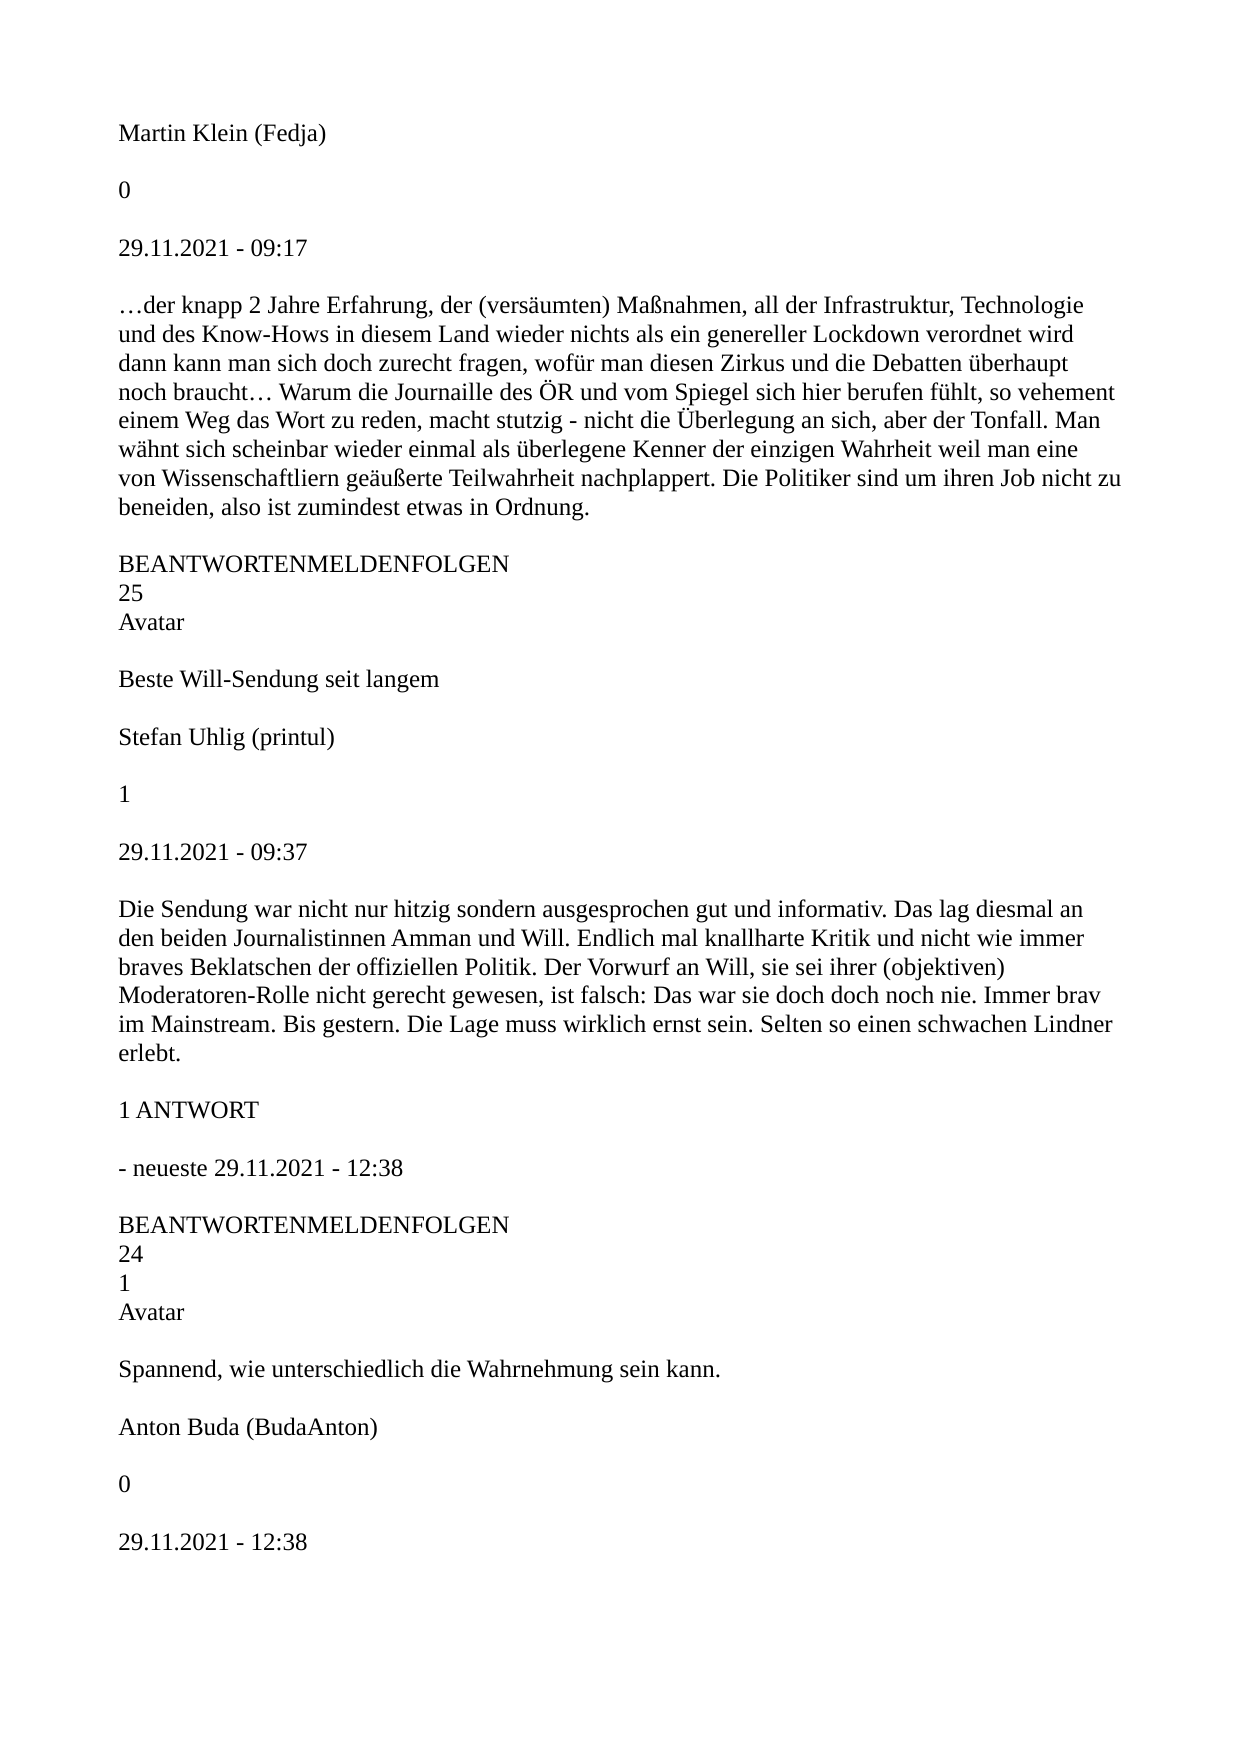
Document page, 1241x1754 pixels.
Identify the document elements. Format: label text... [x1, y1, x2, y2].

text 24 [118, 1239, 1122, 1268]
text 25 [118, 578, 1122, 607]
text …der knapp 2 Jahre Erfahrung, der (versäumten) Maßnahmen, all der Infrastruktur, Technologie und des Know-Hows in diesem Land wieder nichts als ein genereller Lockdown verordnet wird dann kann man sich doch zurecht fragen, wofür man diesen Zirkus und die Debatten überhaupt noch braucht… Warum die Journaille des ÖR und vom Spiegel sich hier berufen fühlt, so vehement einem Weg das Wort zu reden, macht stutzig - nicht die Überlegung an sich, aber der Tonfall. Man wähnt sich scheinbar wieder einmal als überlegene Kenner der einzigen Wahrheit weil man eine von Wissenschaftliern geäußerte Teilwahrheit nachplappert. Die Politiker sind um ihren Job nicht zu beneiden, also ist zumindest etwas in Ordnung. [118, 291, 1122, 521]
text BEANTWORTENMELDENFOLGEN [118, 549, 1122, 578]
text 29.11.2021 - 09:37 [118, 837, 1122, 866]
text 0 [118, 176, 1122, 204]
text - neueste 29.11.2021 - 12:38 [118, 1153, 1122, 1182]
text 29.11.2021 - 09:17 [118, 233, 1122, 262]
text Avatar [118, 1297, 1122, 1326]
text 1 [118, 1268, 1122, 1297]
text Avatar [118, 607, 1122, 636]
text BEANTWORTENMELDENFOLGEN [118, 1211, 1122, 1239]
text Beste Will-Sendung seit langem [118, 664, 1122, 693]
text Anton Buda (BudaAnton) [118, 1412, 1122, 1441]
text Die Sendung war nicht nur hitzig sondern ausgesprochen gut und informativ. Das lag diesmal an den beiden Journalistinnen Amman und Will. Endlich mal knallharte Kritik und nicht wie immer braves Beklatschen der offiziellen Politik. Der Vorwurf an Will, sie sei ihrer (objektiven) Moderatoren-Rolle nicht gerecht gewesen, ist falsch: Das war sie doch doch noch nie. Immer brav im Mainstream. Bis gestern. Die Lage muss wirklich ernst sein. Selten so einen schwachen Lindner erlebt. [118, 894, 1122, 1067]
text Spannend, wie unterschiedlich die Wahrnehmung sein kann. [118, 1354, 1122, 1383]
text Martin Klein (Fedja) [118, 118, 1122, 147]
text 29.11.2021 - 12:38 [118, 1527, 1122, 1556]
text 1 ANTWORT [118, 1096, 1122, 1124]
text 1 [118, 779, 1122, 808]
text Stefan Uhlig (printul) [118, 722, 1122, 751]
text 0 [118, 1469, 1122, 1498]
